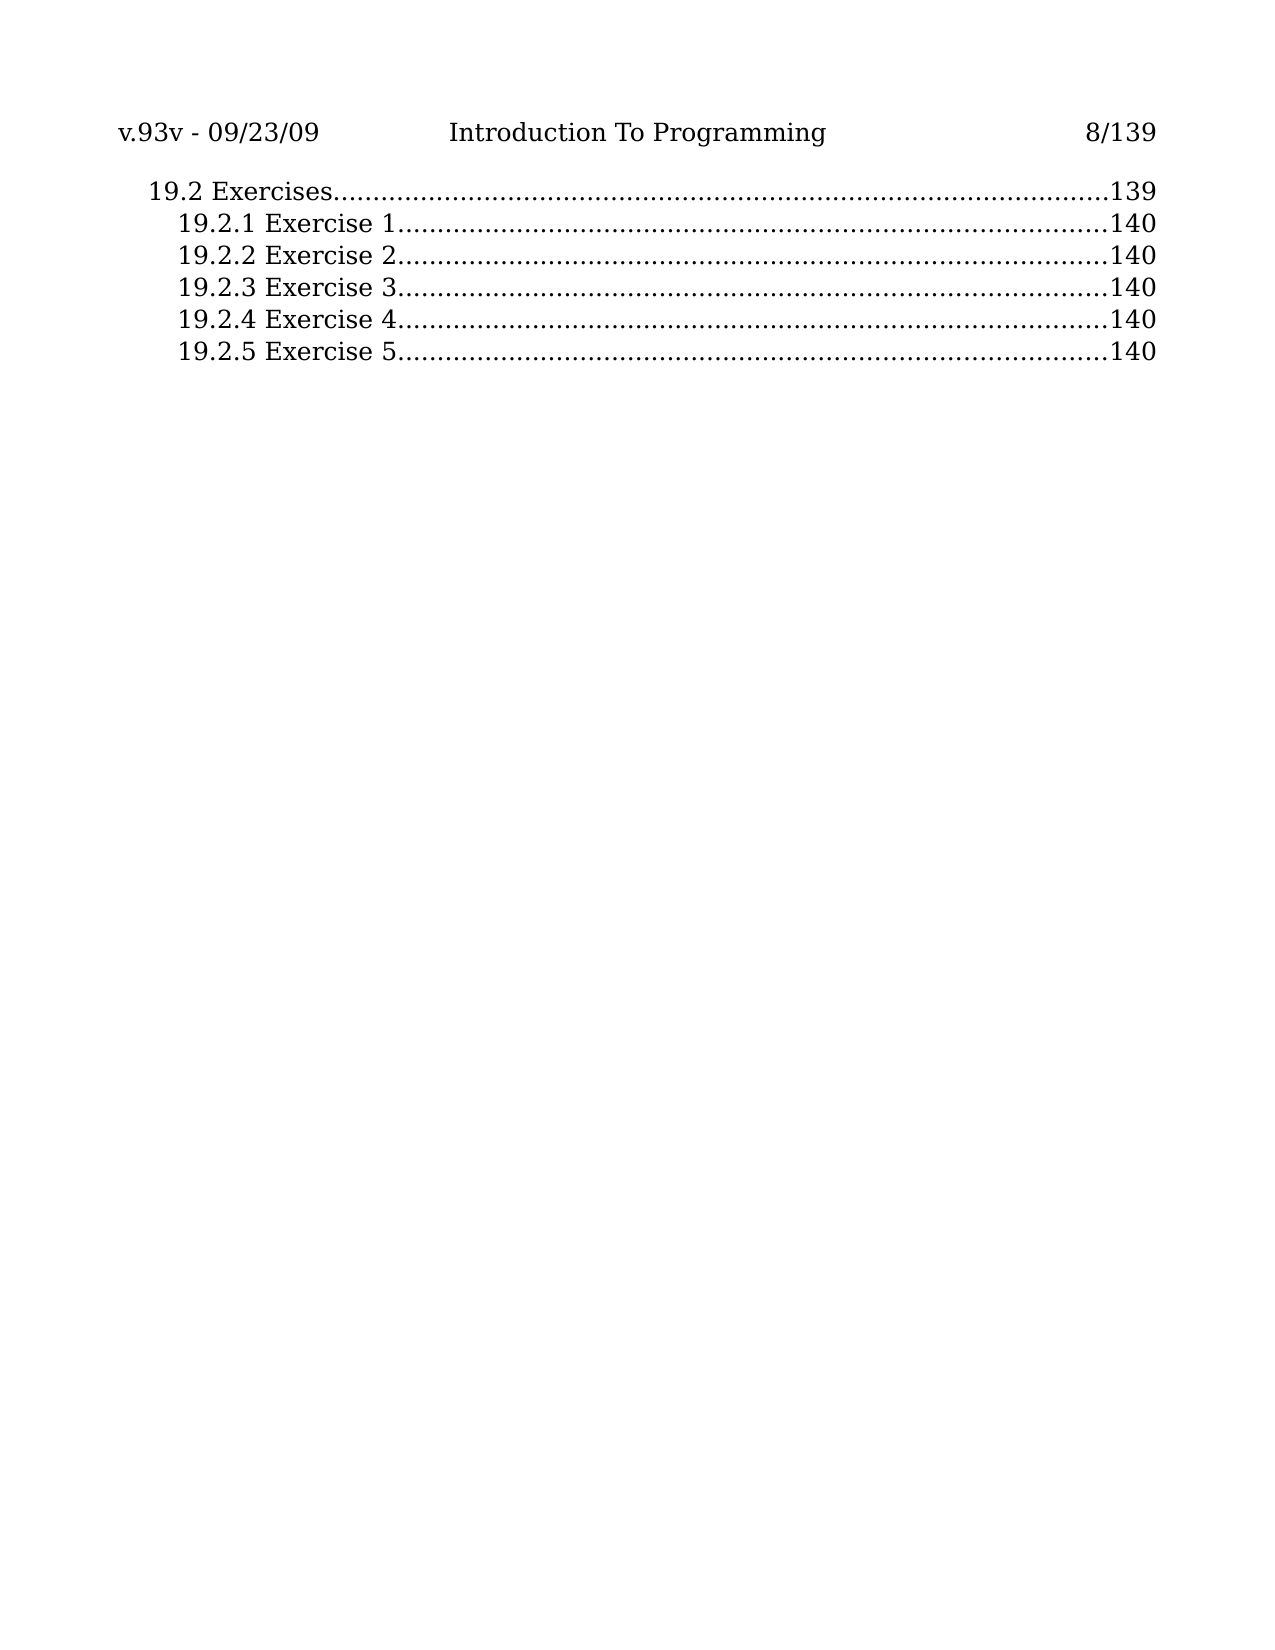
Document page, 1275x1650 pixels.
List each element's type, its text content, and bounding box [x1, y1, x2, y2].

text 19.2 Exercises 139 [148, 177, 1157, 206]
text 19.2.4 Exercise 4 140 [177, 305, 1157, 334]
text 19.2.1 Exercise 1 140 [177, 209, 1157, 238]
text 19.2.3 Exercise 3 140 [177, 273, 1157, 302]
text 19.2.2 Exercise 2 140 [177, 241, 1157, 270]
text 19.2.5 Exercise 5 140 [177, 337, 1157, 366]
